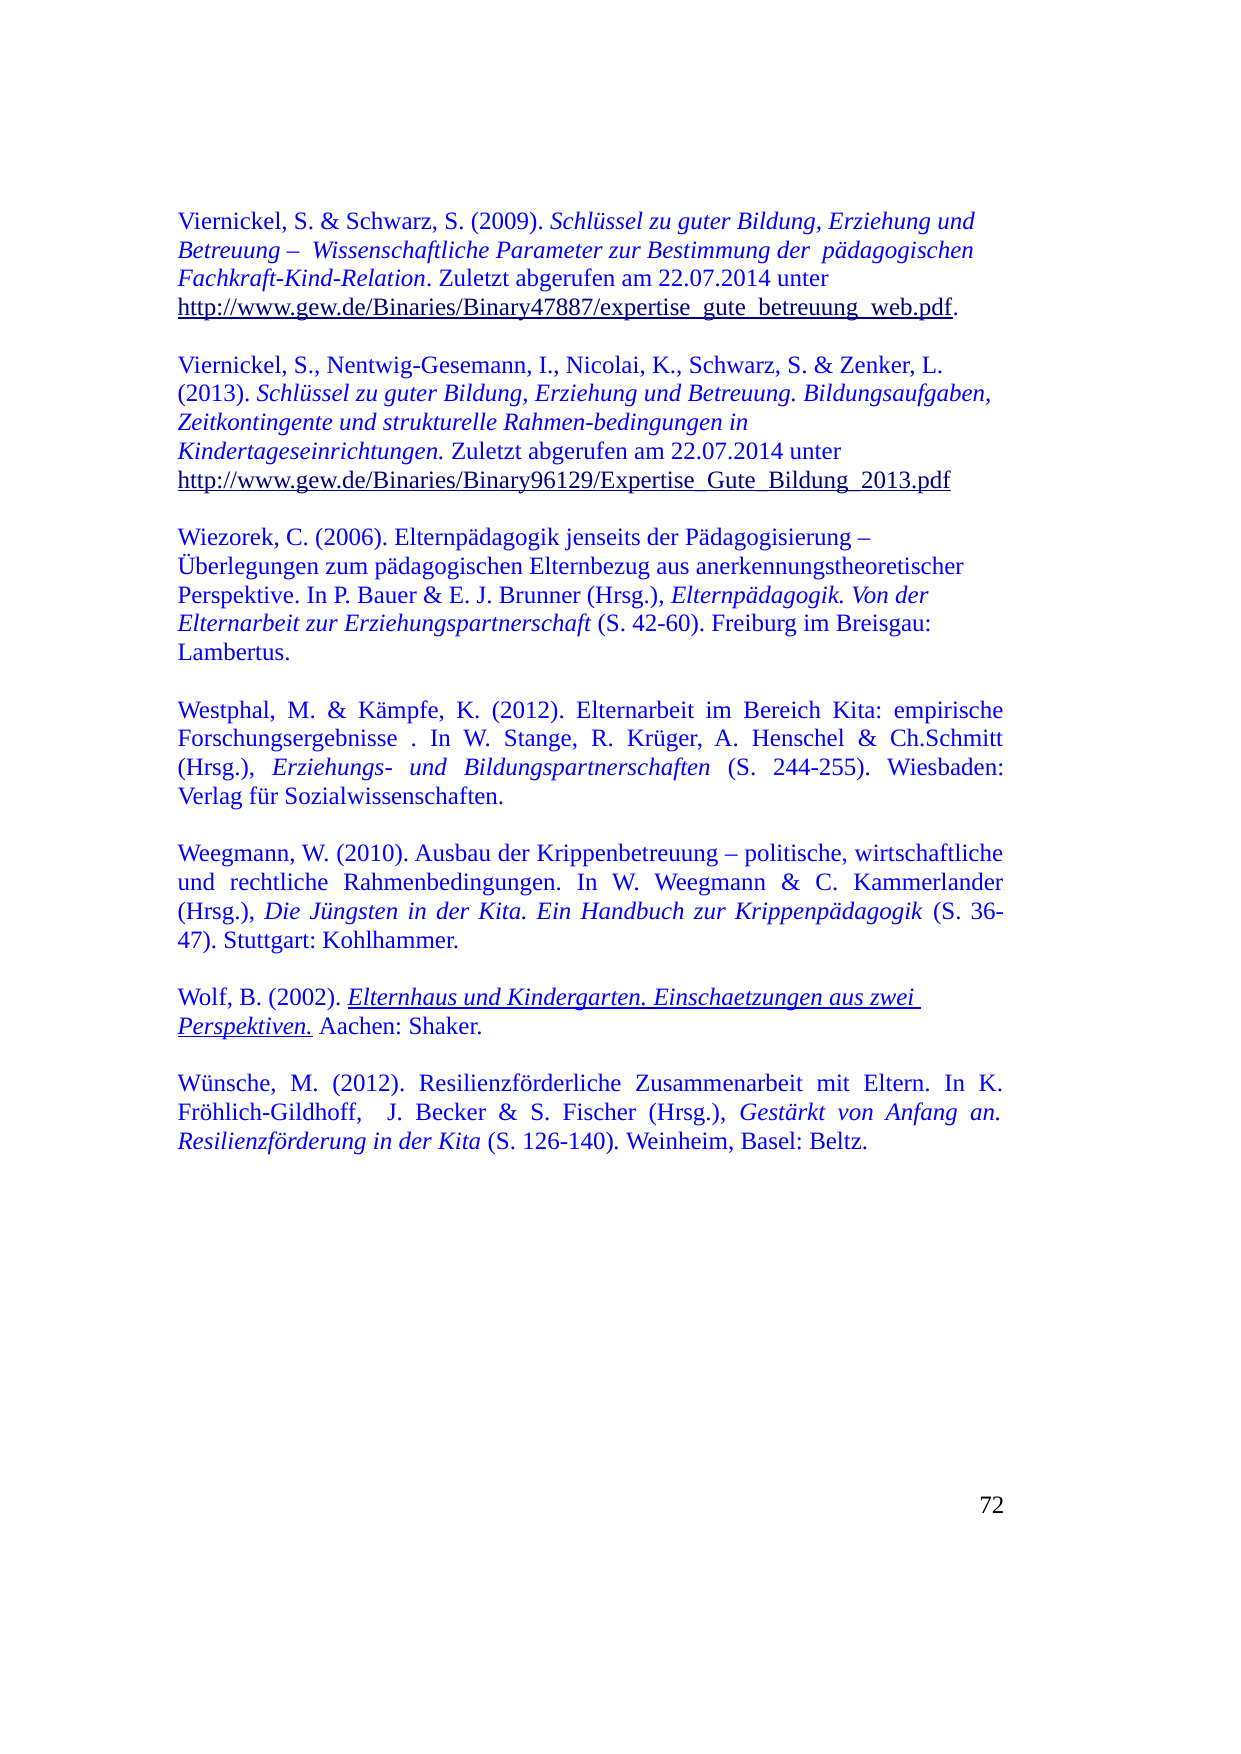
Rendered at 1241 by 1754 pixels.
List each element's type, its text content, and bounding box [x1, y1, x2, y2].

text Weegmann, W. (2010). Ausbau der Krippenbetreuung – politische, wirtschaftliche und rechtliche Rahmenbedingungen. In W. Weegmann & C. Kammerlander (Hrsg.), Die Jüngsten in der Kita. Ein Handbuch zur Krippenpädagogik (S. 36-47). Stuttgart: Kohlhammer. [177, 838, 1004, 953]
text Viernickel, S. & Schwarz, S. (2009). Schlüssel zu guter Bildung, Erziehung und Betreuung – Wissenschaftliche Parameter zur Bestimmung der pädagogischen Fachkraft-Kind-Relation. Zuletzt abgerufen am 22.07.2014 unter http://www.gew.de/Binaries/Binary47887/expertise_gute_betreuung_web.pdf. [177, 206, 1004, 321]
text Wolf, B. (2002). Elternhaus und Kindergarten. Einschaetzungen aus zwei Perspektiven. Aachen: Shaker. [177, 982, 1004, 1040]
text Wünsche, M. (2012). Resilienzförderliche Zusammenarbeit mit Eltern. In K. Fröhlich-Gildhoff, J. Becker & S. Fischer (Hrsg.), Gestärkt von Anfang an. Resilienzförderung in der Kita (S. 126-140). Weinheim, Basel: Beltz. [177, 1068, 1004, 1155]
text Viernickel, S., Nentwig-Gesemann, I., Nicolai, K., Schwarz, S. & Zenker, L. (2013). Schlüssel zu guter Bildung, Erziehung und Betreuung. Bildungsaufgaben, Zeitkontingente und strukturelle Rahmen-bedingungen in Kindertageseinrichtungen. Zuletzt abgerufen am 22.07.2014 unter http://www.gew.de/Binaries/Binary96129/Expertise_Gute_Bildung_2013.pdf [177, 350, 1004, 493]
text Westphal, M. & Kämpfe, K. (2012). Elternarbeit im Bereich Kita: empirische Forschungsergebnisse . In W. Stange, R. Krüger, A. Henschel & Ch.Schmitt (Hrsg.), Erziehungs- und Bildungspartnerschaften (S. 244-255). Wiesbaden: Verlag für Sozialwissenschaften. [177, 695, 1004, 810]
text Wiezorek, C. (2006). Elternpädagogik jenseits der Pädagogisierung – Überlegungen zum pädagogischen Elternbezug aus anerkennungstheoretischer Perspektive. In P. Bauer & E. J. Brunner (Hrsg.), Elternpädagogik. Von der Elternarbeit zur Erziehungspartnerschaft (S. 42-60). Freiburg im Breisgau: Lambertus. [177, 522, 1004, 666]
